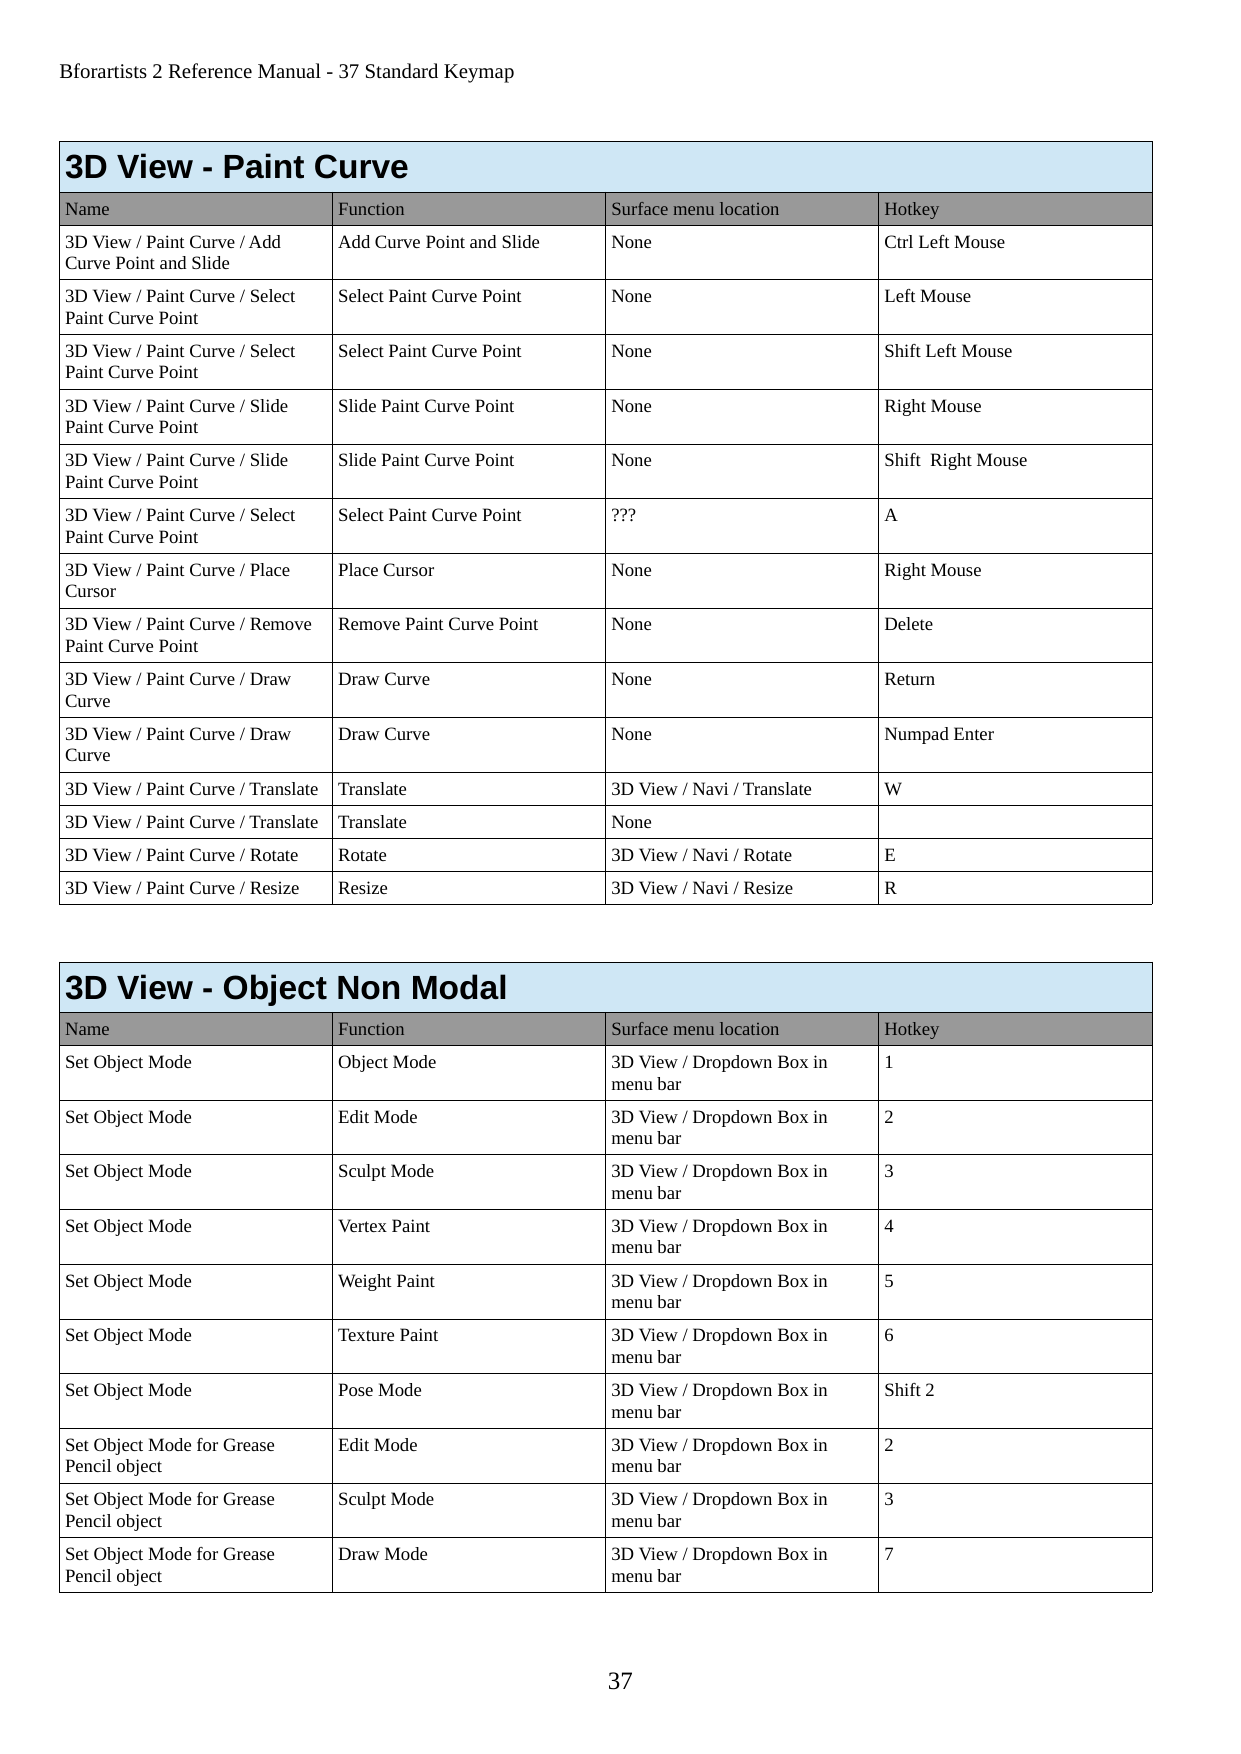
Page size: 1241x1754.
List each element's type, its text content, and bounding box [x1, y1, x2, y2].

table_cell 3D View / Paint Curve / Select Paint Curve Point [60, 280, 332, 334]
table_cell None [606, 609, 878, 662]
table_cell Translate [333, 806, 605, 838]
table_cell 3D View / Paint Curve / Remove Paint Curve Point [60, 609, 332, 662]
table_cell Return [879, 663, 1152, 717]
table_cell R [879, 872, 1152, 904]
table_cell Vertex Paint [333, 1210, 605, 1264]
table_cell Pose Mode [333, 1374, 605, 1428]
table_cell Draw Curve [333, 718, 605, 772]
table_cell 3D View / Paint Curve / Rotate [60, 839, 332, 871]
table_header 3D View - Object Non Modal [60, 963, 1152, 1012]
table_cell None [606, 335, 878, 389]
table_cell Set Object Mode [60, 1320, 332, 1373]
table_cell 3 [879, 1155, 1152, 1209]
table_cell 3D View / Dropdown Box in menu bar [606, 1265, 878, 1318]
table_cell 3D View / Paint Curve / Select Paint Curve Point [60, 499, 332, 553]
table_cell 3 [879, 1484, 1152, 1537]
table_cell Draw Curve [333, 663, 605, 717]
table_header 3D View - Paint Curve [60, 142, 1152, 192]
table_cell [879, 806, 1152, 838]
table_cell 3D View / Dropdown Box in menu bar [606, 1538, 878, 1592]
table_cell 3D View / Paint Curve / Add Curve Point and Slide [60, 226, 332, 279]
table_cell Object Mode [333, 1046, 605, 1100]
table_cell Resize [333, 872, 605, 904]
table_cell Surface menu location [606, 193, 878, 225]
table_cell 3D View / Dropdown Box in menu bar [606, 1046, 878, 1100]
table_cell Set Object Mode for Grease Pencil object [60, 1429, 332, 1482]
table_cell 7 [879, 1538, 1152, 1592]
table_cell 3D View / Dropdown Box in menu bar [606, 1320, 878, 1373]
table_cell 3D View / Paint Curve / Translate [60, 806, 332, 838]
table_cell None [606, 280, 878, 334]
table_cell Slide Paint Curve Point [333, 445, 605, 498]
table_cell Right Mouse [879, 554, 1152, 607]
table_cell None [606, 554, 878, 607]
table_cell 3D View / Navi / Translate [606, 773, 878, 805]
table_cell Hotkey [879, 193, 1152, 225]
table_cell Select Paint Curve Point [333, 280, 605, 334]
table_cell Sculpt Mode [333, 1155, 605, 1209]
table_cell Set Object Mode [60, 1155, 332, 1209]
table_cell 3D View / Paint Curve / Translate [60, 773, 332, 805]
table_cell Set Object Mode [60, 1374, 332, 1428]
table_cell Add Curve Point and Slide [333, 226, 605, 279]
table_cell Set Object Mode for Grease Pencil object [60, 1538, 332, 1592]
table_cell 3D View / Paint Curve / Resize [60, 872, 332, 904]
table_cell Set Object Mode [60, 1046, 332, 1100]
table_cell 3D View / Dropdown Box in menu bar [606, 1155, 878, 1209]
table_cell 3D View / Paint Curve / Place Cursor [60, 554, 332, 607]
table_cell 3D View / Dropdown Box in menu bar [606, 1101, 878, 1154]
table_cell None [606, 806, 878, 838]
table_cell 2 [879, 1101, 1152, 1154]
table_cell 3D View / Paint Curve / Draw Curve [60, 718, 332, 772]
table_cell 3D View / Dropdown Box in menu bar [606, 1429, 878, 1482]
table_cell Set Object Mode [60, 1265, 332, 1318]
table_cell Translate [333, 773, 605, 805]
table_cell Weight Paint [333, 1265, 605, 1318]
table_cell Surface menu location [606, 1013, 878, 1045]
table_cell None [606, 663, 878, 717]
table_cell None [606, 445, 878, 498]
table_cell W [879, 773, 1152, 805]
table_cell ??? [606, 499, 878, 553]
table_cell Rotate [333, 839, 605, 871]
table_cell None [606, 718, 878, 772]
table_cell 3D View / Dropdown Box in menu bar [606, 1374, 878, 1428]
table_cell Ctrl Left Mouse [879, 226, 1152, 279]
table_cell 3D View / Dropdown Box in menu bar [606, 1210, 878, 1264]
table_cell Left Mouse [879, 280, 1152, 334]
table_cell Texture Paint [333, 1320, 605, 1373]
table_cell 3D View / Navi / Resize [606, 872, 878, 904]
table_cell Right Mouse [879, 390, 1152, 443]
table_cell Set Object Mode [60, 1210, 332, 1264]
table_cell Select Paint Curve Point [333, 335, 605, 389]
table_cell 3D View / Dropdown Box in menu bar [606, 1484, 878, 1537]
table_cell Set Object Mode for Grease Pencil object [60, 1484, 332, 1537]
table_cell Hotkey [879, 1013, 1152, 1045]
table_cell Select Paint Curve Point [333, 499, 605, 553]
table_cell 4 [879, 1210, 1152, 1264]
table_cell 3D View / Paint Curve / Slide Paint Curve Point [60, 390, 332, 443]
table_cell 3D View / Navi / Rotate [606, 839, 878, 871]
table_cell Set Object Mode [60, 1101, 332, 1154]
table_cell Shift Right Mouse [879, 445, 1152, 498]
table_cell 3D View / Paint Curve / Slide Paint Curve Point [60, 445, 332, 498]
table_cell None [606, 226, 878, 279]
table_cell Function [333, 193, 605, 225]
table_cell E [879, 839, 1152, 871]
table_cell Edit Mode [333, 1101, 605, 1154]
table_cell 3D View / Paint Curve / Select Paint Curve Point [60, 335, 332, 389]
table_cell Numpad Enter [879, 718, 1152, 772]
table_cell 5 [879, 1265, 1152, 1318]
table_cell Name [60, 193, 332, 225]
table_cell Slide Paint Curve Point [333, 390, 605, 443]
table_cell Draw Mode [333, 1538, 605, 1592]
table_cell None [606, 390, 878, 443]
table_cell Place Cursor [333, 554, 605, 607]
table_cell Delete [879, 609, 1152, 662]
table_cell Shift Left Mouse [879, 335, 1152, 389]
table_cell 6 [879, 1320, 1152, 1373]
table_cell Shift 2 [879, 1374, 1152, 1428]
table_cell Edit Mode [333, 1429, 605, 1482]
table_cell 1 [879, 1046, 1152, 1100]
table_cell A [879, 499, 1152, 553]
table_cell Name [60, 1013, 332, 1045]
table_cell Remove Paint Curve Point [333, 609, 605, 662]
table_cell 3D View / Paint Curve / Draw Curve [60, 663, 332, 717]
table_cell 2 [879, 1429, 1152, 1482]
table_cell Sculpt Mode [333, 1484, 605, 1537]
table_cell Function [333, 1013, 605, 1045]
